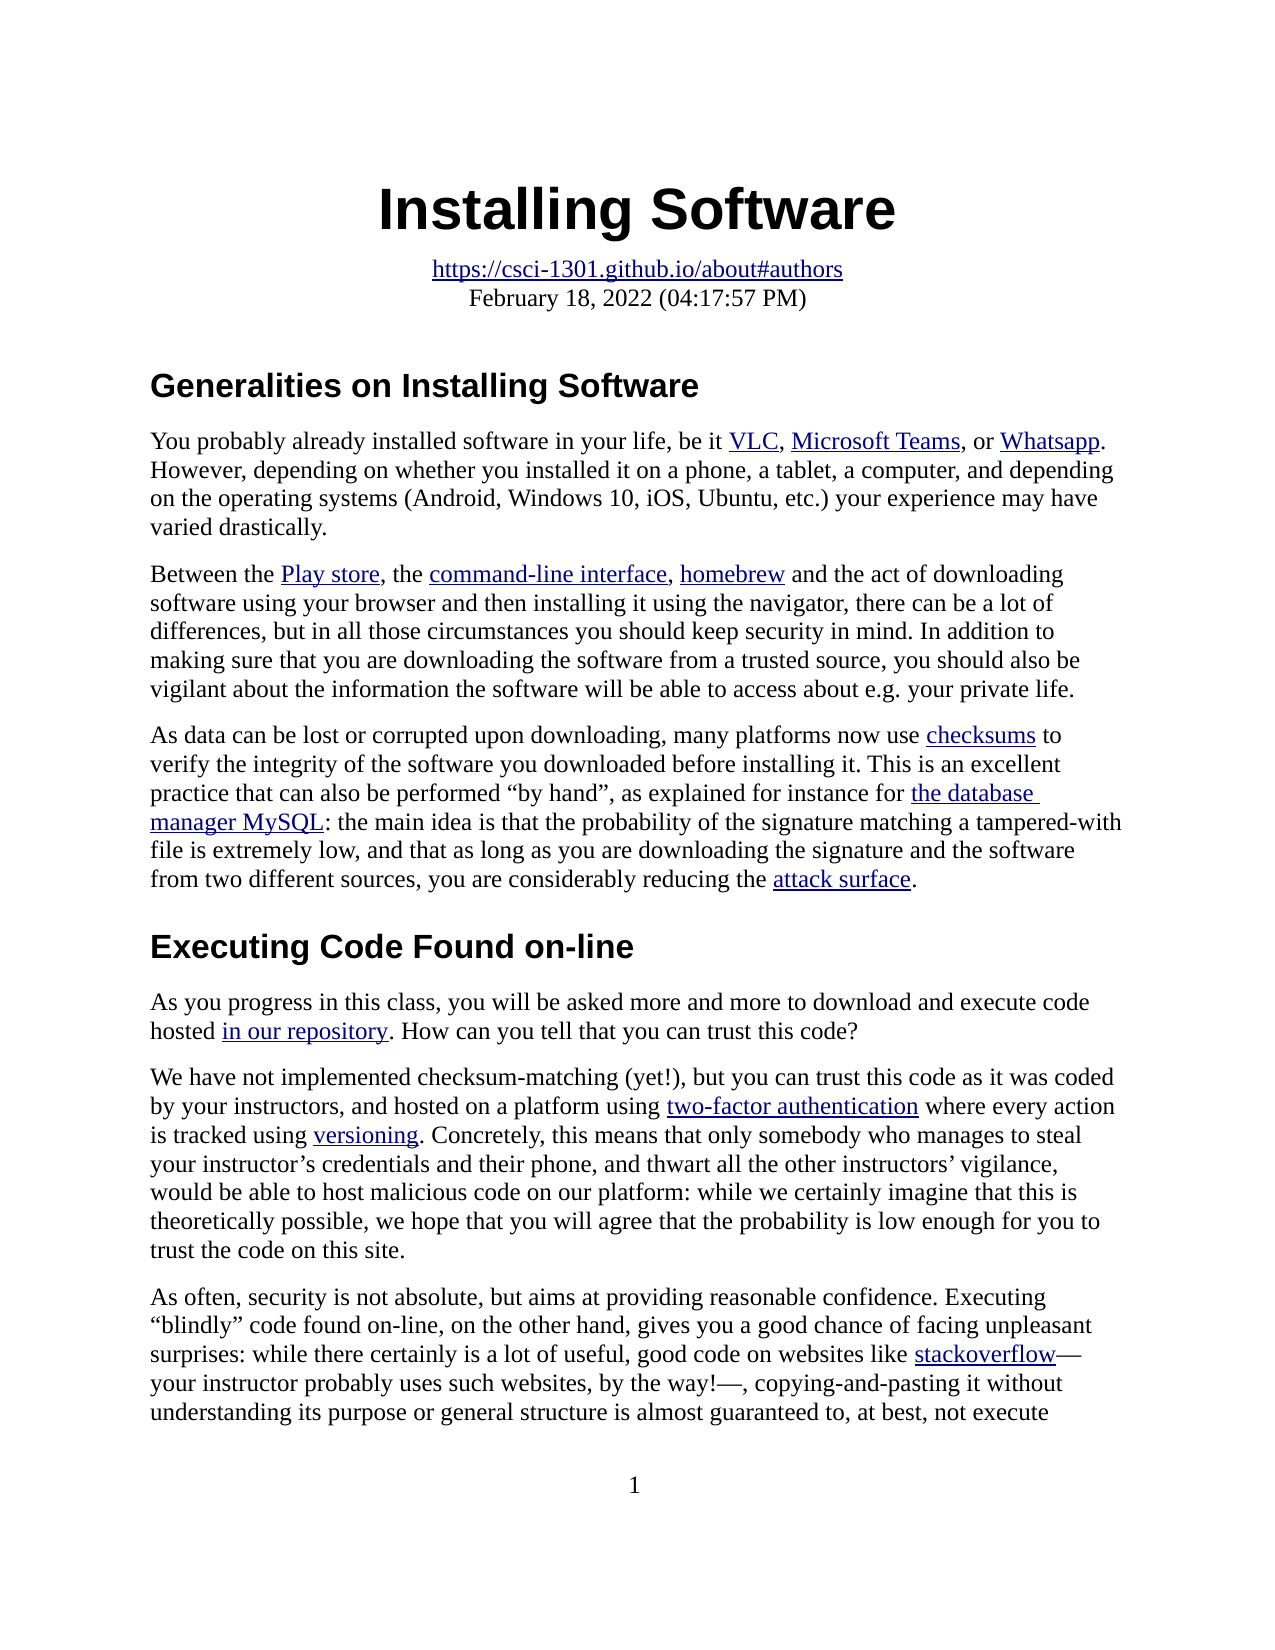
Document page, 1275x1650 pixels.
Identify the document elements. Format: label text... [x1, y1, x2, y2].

title Installing Software [150, 175, 1125, 242]
text As often, security is not absolute, but aims at providing reasonable confidence. Executing “blindly” code found on-line, on the other hand, gives you a good chance of facing unpleasant surprises: while there certainly is a lot of useful, good code on websites like stackoverflow—your instructor probably uses such websites, by the way!—, copying-and-pasting it without understanding its purpose or general structure is almost guaranteed to, at best, not execute [150, 1282, 1125, 1425]
text You probably already installed software in your life, be it VLC, Microsoft Teams, or Whatsapp. However, depending on whether you installed it on a phone, a tablet, a computer, and depending on the operating systems (Android, Windows 10, iOS, Ubuntu, etc.) your experience may have varied drastically. [150, 426, 1125, 541]
text As you progress in this class, you will be asked more and more to download and execute code hosted in our repository. How can you tell that you can trust this code? [150, 987, 1125, 1044]
text As data can be lost or corrupted upon downloading, many platforms now use checksums to verify the integrity of the software you downloaded before installing it. This is an excellent practice that can also be performed “by hand”, as explained for instance for the database manager MySQL: the main idea is that the probability of the signature matching a tampered-with file is extremely low, and that as long as you are downloading the signature and the software from two different sources, you are considerably reducing the attack surface. [150, 721, 1125, 893]
text We have not implemented checksum-matching (yet!), but you can trust this code as it was coded by your instructors, and hosted on a platform using two-factor authentication where every action is tracked using versioning. Concretely, this means that only somebody who manages to steal your instructor’s credentials and their phone, and thwart all the other instructors’ vigilance, would be able to host malicious code on our platform: while we certainly imagine that this is theoretically possible, we hope that you will agree that the probability is low enough for you to trust the code on this site. [150, 1062, 1125, 1264]
text Between the Play store, the command-line interface, homebrew and the act of downloading software using your browser and then installing it using the navigator, there can be a lot of differences, but in all those circumstances you should keep security in mind. In addition to making sure that you are downloading the software from a trusted source, you should also be vigilant about the information the software will be able to access about e.g. your private life. [150, 559, 1125, 703]
subtitle Executing Code Found on-line [150, 927, 1125, 966]
subtitle Generalities on Installing Software [150, 366, 1125, 404]
text https://csci-1301.github.io/about#authors [150, 254, 1125, 283]
text February 18, 2022 (04:17:57 PM) [150, 283, 1125, 312]
